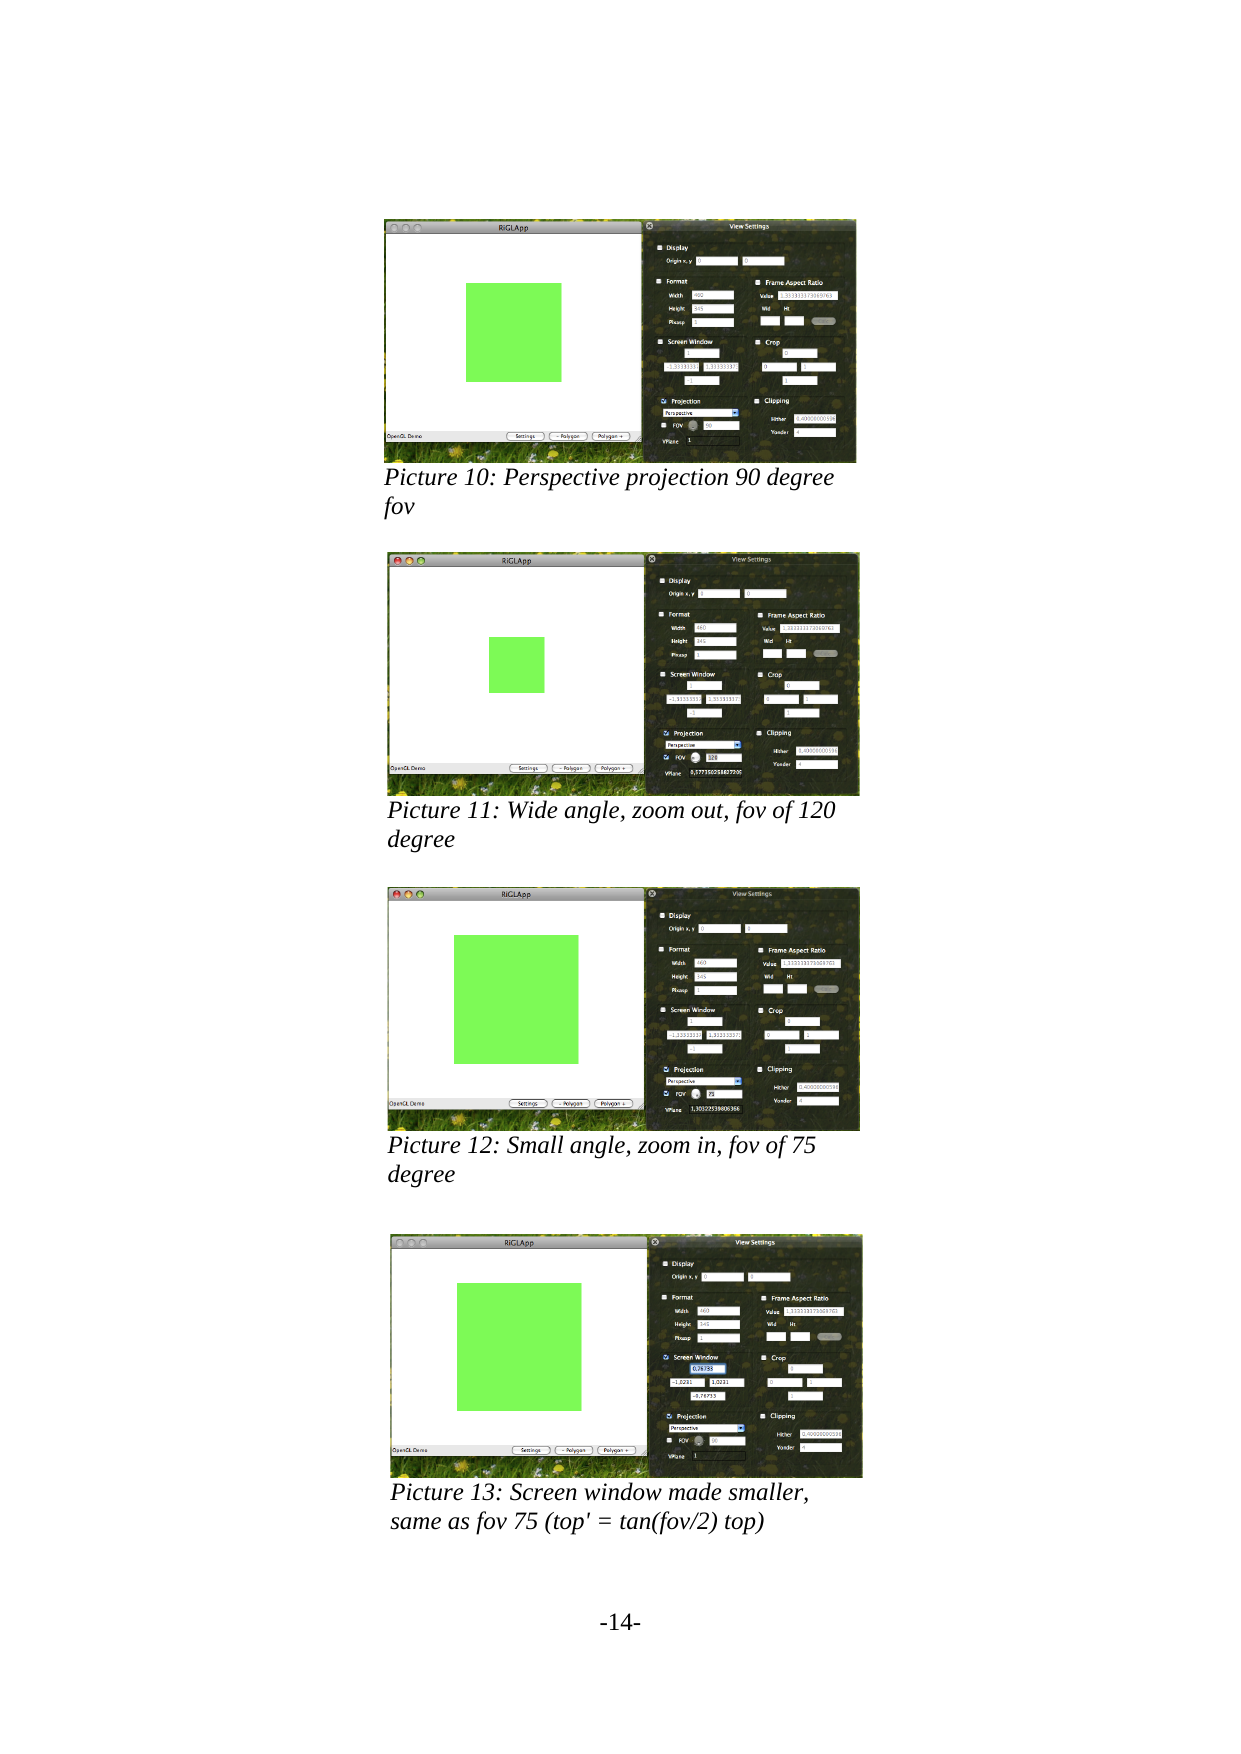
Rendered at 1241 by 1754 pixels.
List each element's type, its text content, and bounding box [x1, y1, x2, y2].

text Picture 12: Small angle, zoom in, fov of 75 degree [387, 1131, 859, 1188]
picture [387, 552, 860, 796]
text Picture 10: Perspective projection 90 degree fov [384, 463, 856, 520]
picture [384, 219, 857, 463]
picture [390, 1234, 863, 1478]
text Picture 11: Wide angle, zoom out, fov of 120 degree [387, 796, 859, 853]
picture [387, 887, 860, 1131]
text Picture 13: Screen window made smaller, same as fov 75 (top' = tan(fov/2) top) [390, 1478, 862, 1535]
